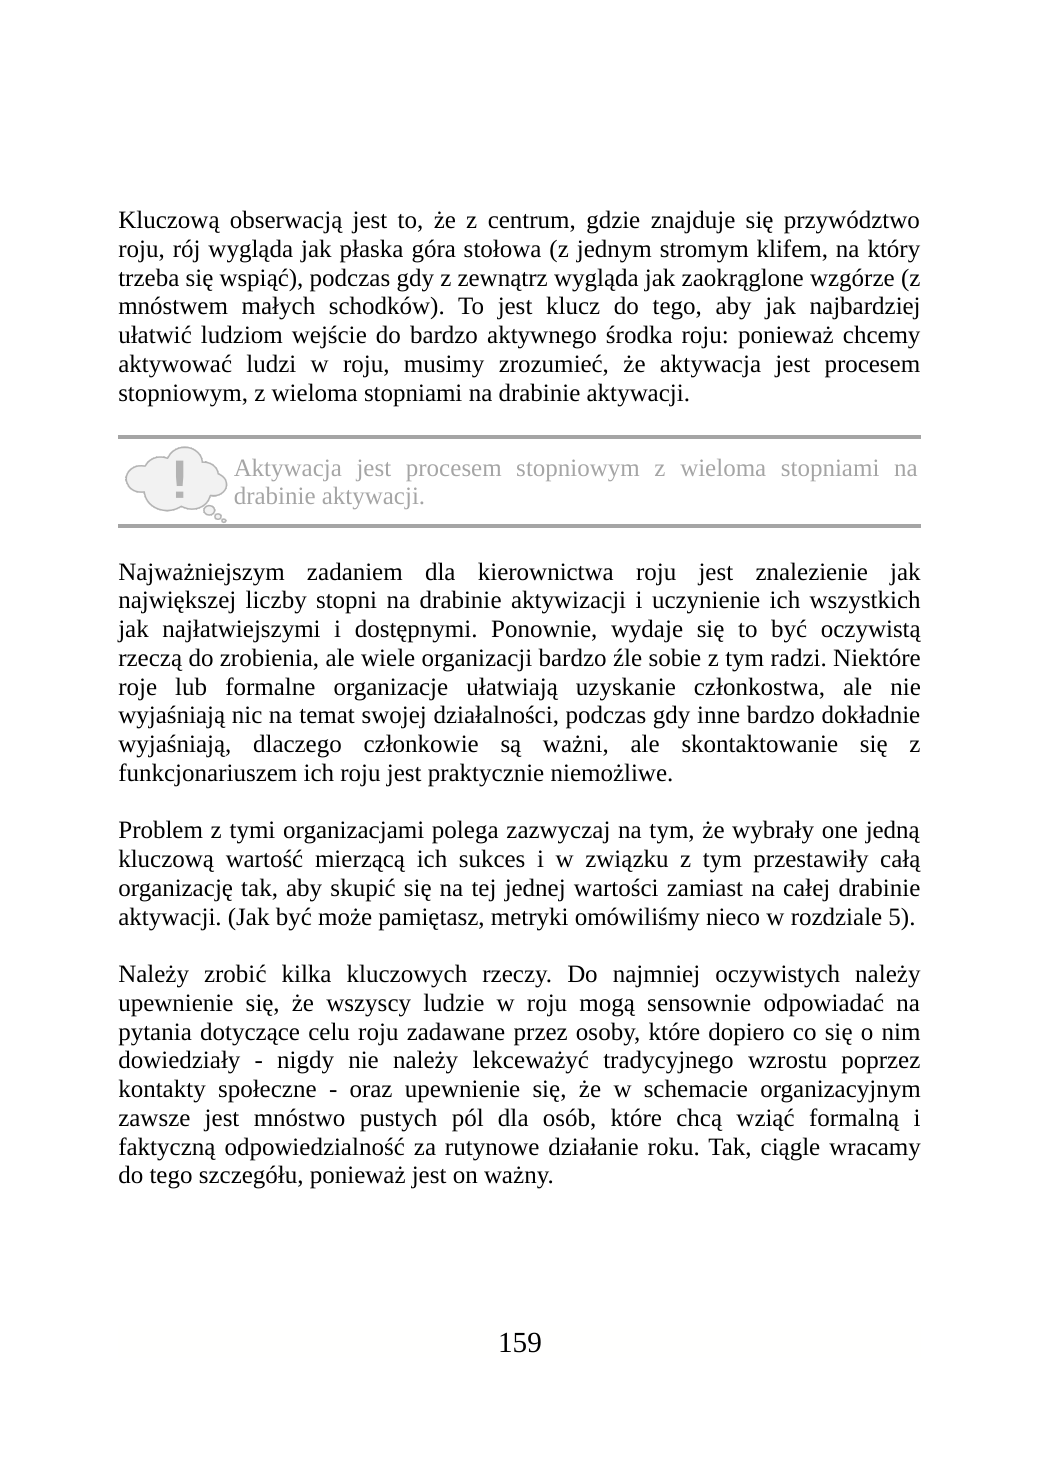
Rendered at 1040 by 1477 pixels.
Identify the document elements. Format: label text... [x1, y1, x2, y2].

table_header Aktywacja jest procesem stopniowym z wieloma stopniami na drabinie aktywacji. [231, 439, 921, 524]
table_header [118, 439, 231, 524]
picture [121, 442, 231, 528]
text Problem z tymi organizacjami polega zazwyczaj na tym, że wybrały one jedną kluczową wartość mierzącą ich sukces i w związku z tym przestawiły całą organizację tak, aby skupić się na tej jednej wartości zamiast na całej drabinie aktywacji. (Jak być może pamiętasz, metryki omówiliśmy nieco w rozdziale 5). [118, 815, 921, 930]
text Najważniejszym zadaniem dla kierownictwa roju jest znalezienie jak największej liczby stopni na drabinie aktywizacji i uczynienie ich wszystkich jak najłatwiejszymi i dostępnymi. Ponownie, wydaje się to być oczywistą rzeczą do zrobienia, ale wiele organizacji bardzo źle sobie z tym radzi. Niektóre roje lub formalne organizacje ułatwiają uzyskanie członkostwa, ale nie wyjaśniają nic na temat swojej działalności, podczas gdy inne bardzo dokładnie wyjaśniają, dlaczego członkowie są ważni, ale skontaktowanie się z funkcjonariuszem ich roju jest praktycznie niemożliwe. [118, 557, 921, 787]
text Kluczową obserwacją jest to, że z centrum, gdzie znajduje się przywództwo roju, rój wygląda jak płaska góra stołowa (z jednym stromym klifem, na który trzeba się wspiąć), podczas gdy z zewnątrz wygląda jak zaokrąglone wzgórze (z mnóstwem małych schodków). To jest klucz do tego, aby jak najbardziej ułatwić ludziom wejście do bardzo aktywnego środka roju: ponieważ chcemy aktywować ludzi w roju, musimy zrozumieć, że aktywacja jest procesem stopniowym, z wieloma stopniami na drabinie aktywacji. [118, 205, 921, 406]
text Należy zrobić kilka kluczowych rzeczy. Do najmniej oczywistych należy upewnienie się, że wszyscy ludzie w roju mogą sensownie odpowiadać na pytania dotyczące celu roju zadawane przez osoby, które dopiero co się o nim dowiedziały - nigdy nie należy lekceważyć tradycyjnego wzrostu poprzez kontakty społeczne - oraz upewnienie się, że w schemacie organizacyjnym zawsze jest mnóstwo pustych pól dla osób, które chcą wziąć formalną i faktyczną odpowiedzialność za rutynowe działanie roku. Tak, ciągle wracamy do tego szczegółu, ponieważ jest on ważny. [118, 959, 921, 1189]
